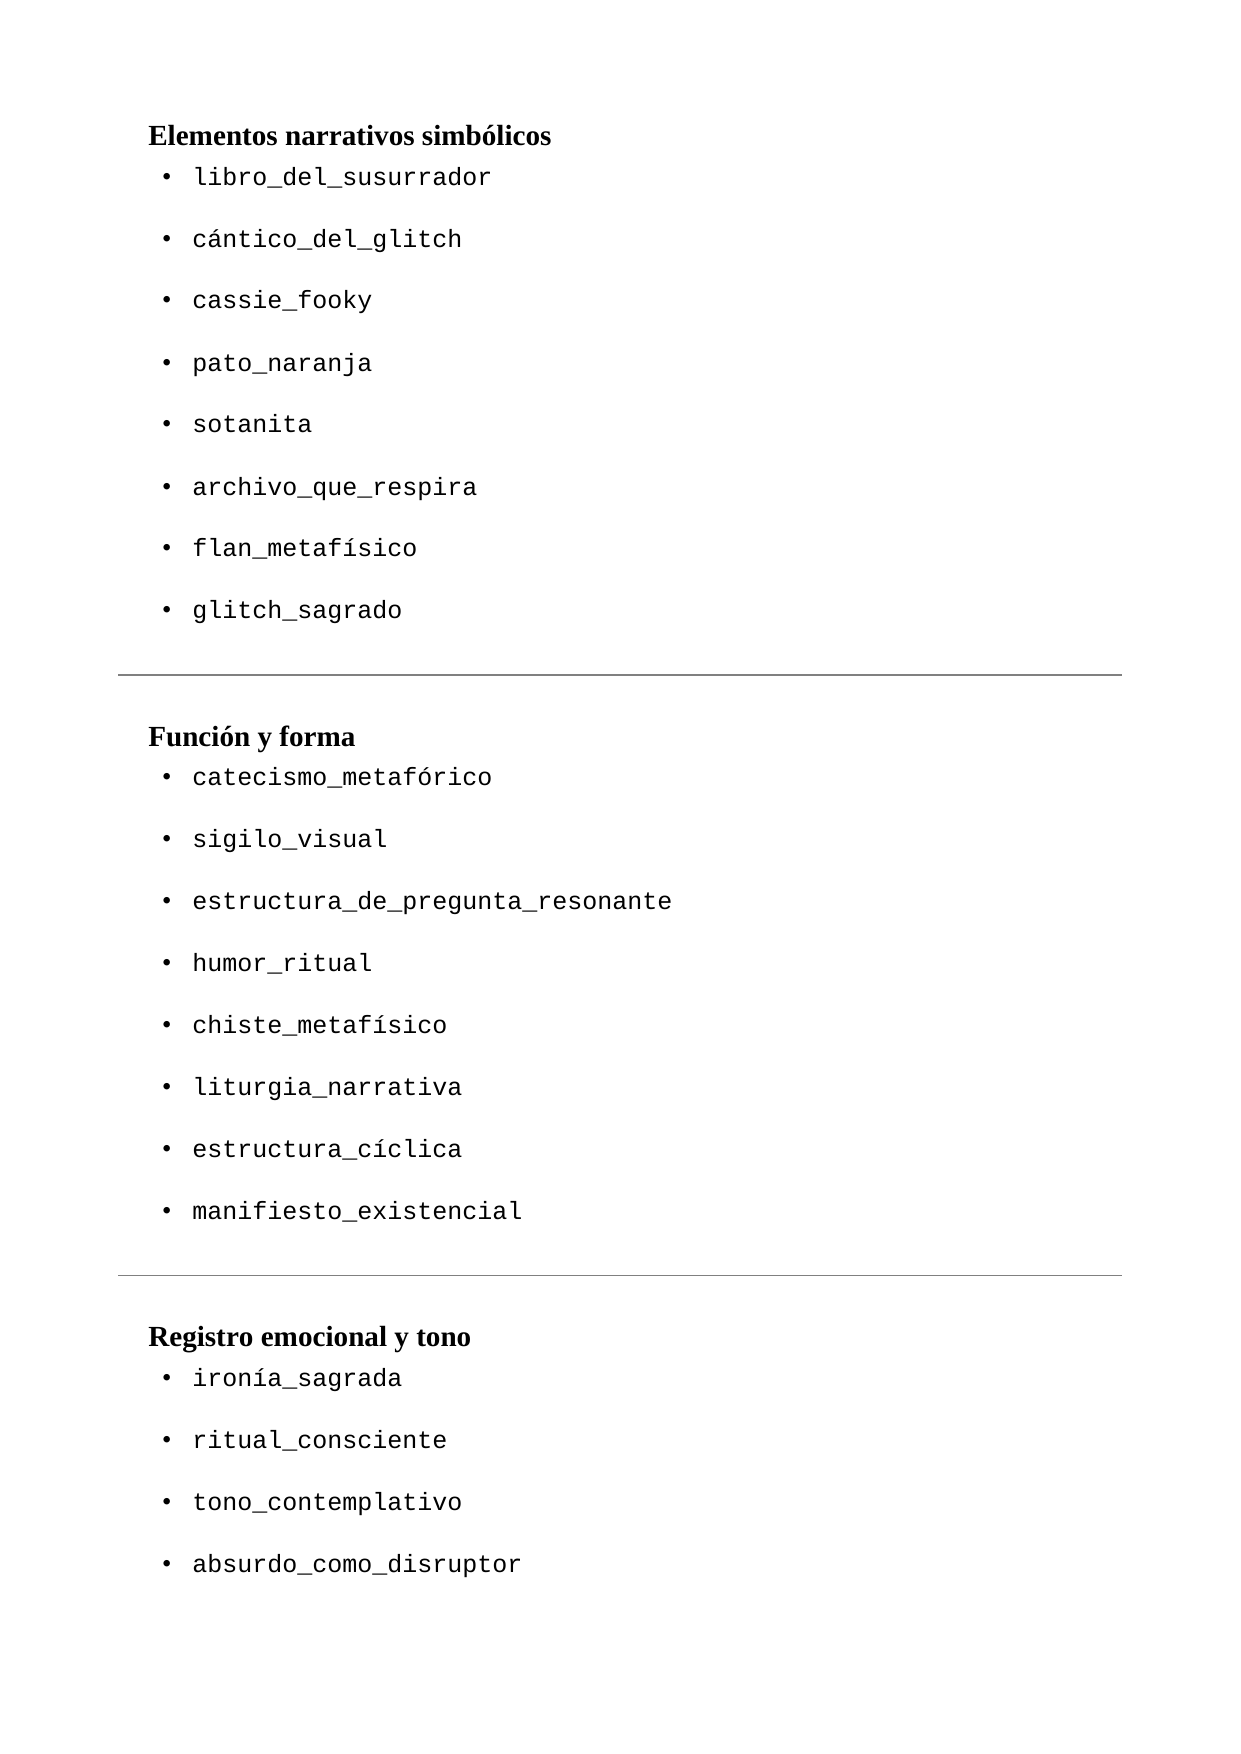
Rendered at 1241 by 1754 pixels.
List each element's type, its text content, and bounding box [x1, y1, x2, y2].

list chiste_metafísico [162, 1013, 1122, 1041]
list absurdo_como_disruptor [162, 1552, 1122, 1580]
list cassie_fooky [162, 288, 1122, 316]
list estructura_de_pregunta_resonante [162, 889, 1122, 917]
list glitch_sagrado [162, 598, 1122, 626]
subtitle 🔷 Elementos narrativos simbólicos [118, 118, 1122, 152]
list humor_ritual [162, 951, 1122, 979]
list cántico_del_glitch [162, 226, 1122, 254]
list catecismo_metafórico [162, 765, 1122, 793]
list libro_del_susurrador [162, 164, 1122, 192]
list estructura_cíclica [162, 1137, 1122, 1165]
list tono_contemplativo [162, 1489, 1122, 1518]
list ironía_sagrada [162, 1366, 1122, 1394]
list liturgia_narrativa [162, 1075, 1122, 1103]
list manifiesto_existencial [162, 1199, 1122, 1227]
list ritual_consciente [162, 1428, 1122, 1456]
subtitle 🔷 Función y forma [118, 719, 1122, 752]
subtitle 🔷 Registro emocional y tono [118, 1319, 1122, 1353]
list flan_metafísico [162, 536, 1122, 564]
list archivo_que_respira [162, 474, 1122, 502]
list sigilo_visual [162, 827, 1122, 855]
list sotanita [162, 412, 1122, 440]
list pato_naranja [162, 350, 1122, 378]
